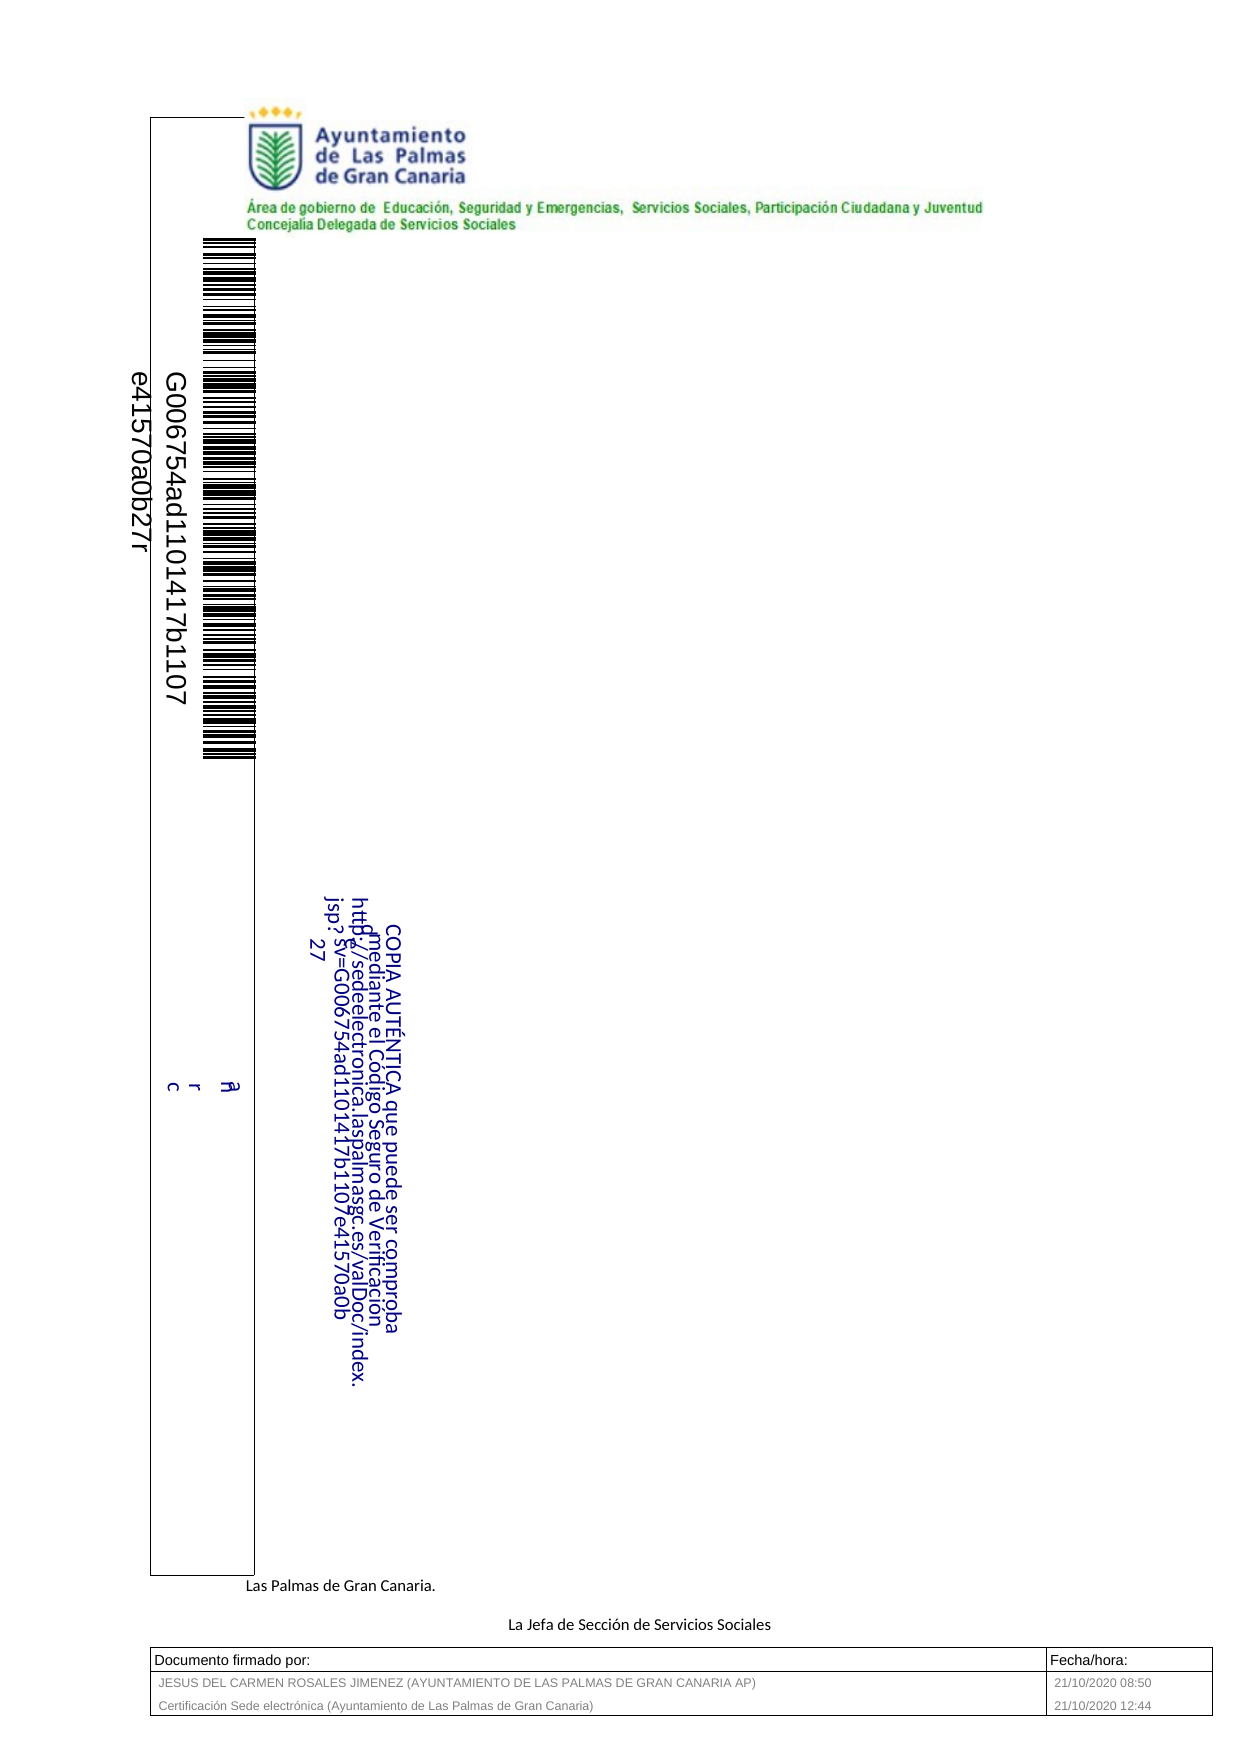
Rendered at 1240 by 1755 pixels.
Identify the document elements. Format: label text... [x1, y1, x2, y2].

table_cell [151, 118, 254, 1574]
text La Jefa de Sección de Servicios Sociales [508, 1614, 1063, 1634]
text Las Palmas de Gran Canaria. [246, 1575, 1063, 1595]
